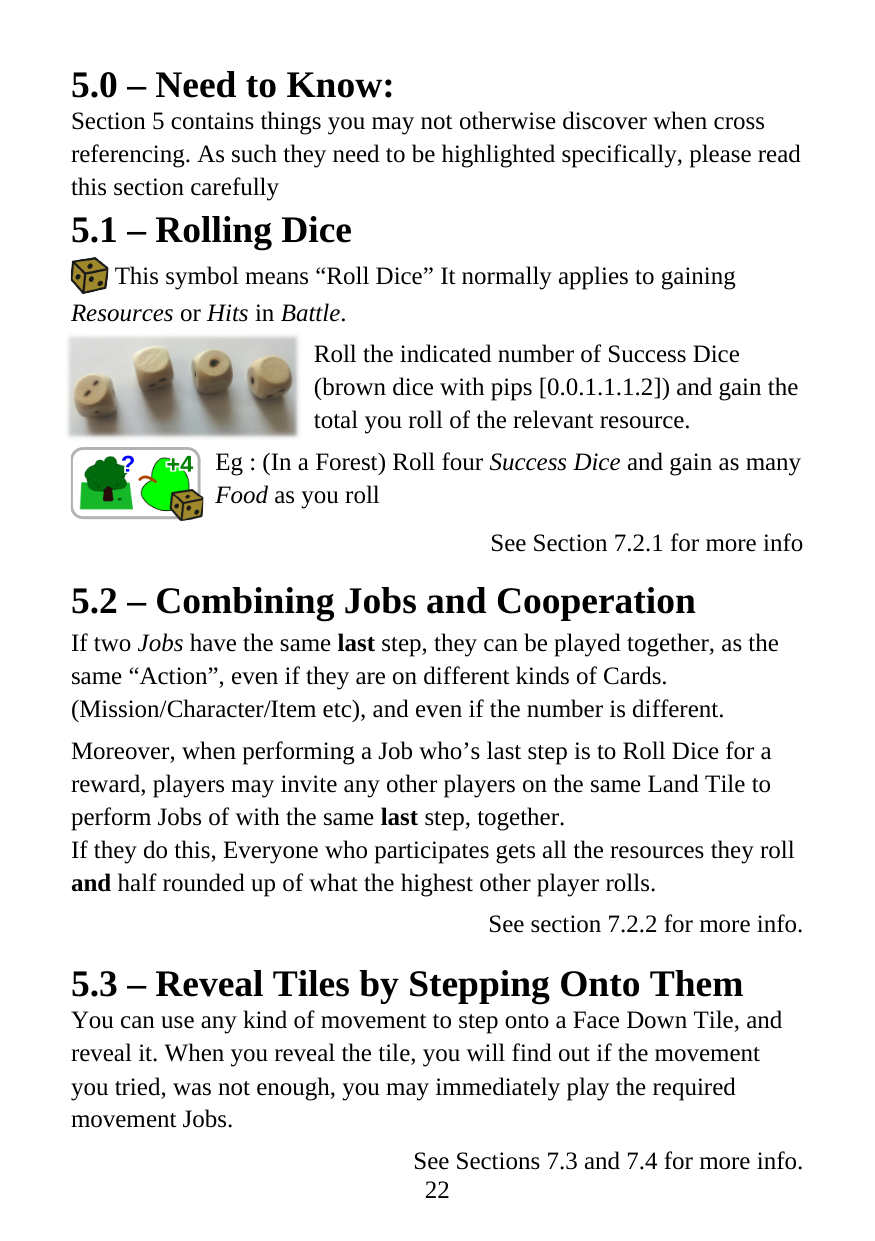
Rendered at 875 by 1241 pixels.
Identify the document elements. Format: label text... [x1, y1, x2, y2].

picture [64, 332, 302, 441]
subtitle 5.0 – Need to Know: [71, 62, 803, 105]
text This symbol means “Roll Dice” It normally applies to gaining Resources or Hits in Battle. [71, 257, 803, 327]
subtitle 5.2 – Combining Jobs and Cooperation [71, 578, 803, 622]
text See Section 7.2.1 for more info [71, 528, 803, 557]
subtitle 5.1 – Rolling Dice [71, 208, 803, 251]
picture [70, 257, 109, 294]
text If they do this, Everyone who participates gets all the resources they roll and half rounded up of what the highest other player rolls. [71, 835, 803, 897]
subtitle 5.3 – Reveal Tiles by Stepping Onto Them [71, 962, 803, 1005]
text See section 7.2.2 for more info. [71, 909, 803, 938]
text Roll the indicated number of Success Dice (brown dice with pips [0.0.1.1.1.2]) and gain the total you roll of the relevant resource. [302, 339, 803, 434]
text Eg : (In a Forest) Roll four Success Dice and gain as many Food as you roll [204, 447, 803, 509]
text Moreover, when performing a Job who’s last step is to Roll Dice for a reward, players may invite any other players on the same Land Tile to perform Jobs of with the same last step, together. [71, 736, 803, 831]
text If two Jobs have the same last step, they can be played together, as the same “Action”, even if they are on different kinds of Cards. (Mission/Character/Item etc), and even if the number is different. [71, 628, 803, 723]
text Section 5 contains things you may not otherwise discover when cross referencing. As such they need to be highlighted specifically, please read this section carefully [71, 106, 803, 201]
text See Sections 7.3 and 7.4 for more info. [71, 1146, 803, 1175]
text You can use any kind of movement to step onto a Face Down Tile, and reveal it. When you reveal the tile, you will find out if the movement you tried, was not enough, you may immediately play the required movement Jobs. [71, 1006, 803, 1133]
picture [70, 447, 204, 521]
